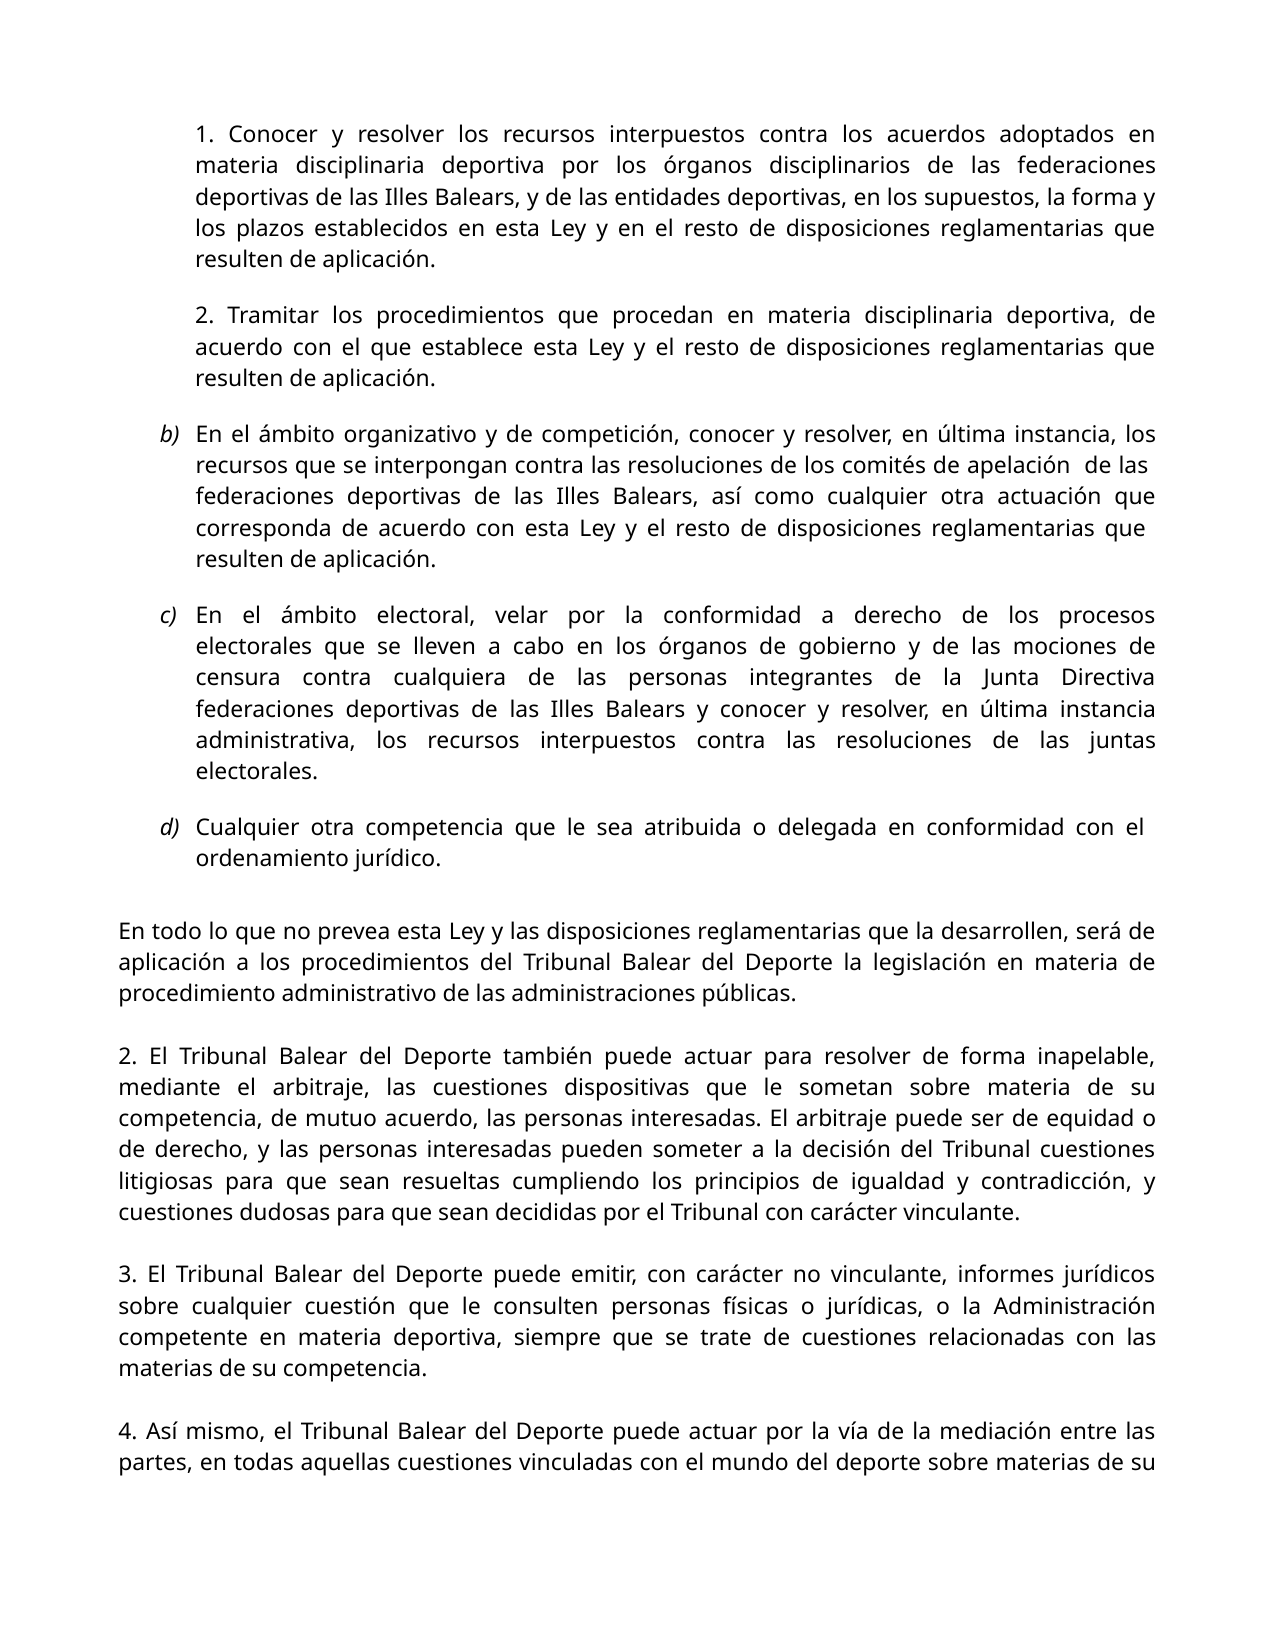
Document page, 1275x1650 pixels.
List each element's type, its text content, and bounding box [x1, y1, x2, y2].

list En el ámbito organizativo y de competición, conocer y resolver, en última instancia, los recursos que se interpongan contra las resoluciones de los comités de apelación de las federaciones deportivas de las Illes Balears, así como cualquier otra actuación que corresponda de acuerdo con esta Ley y el resto de disposiciones reglamentarias que resulten de aplicación. [159, 418, 1157, 574]
list Cualquier otra competencia que le sea atribuida o delegada en conformidad con el ordenamiento jurídico. [159, 811, 1157, 873]
text En todo lo que no prevea esta Ley y las disposiciones reglamentarias que la desarrollen, será de aplicación a los procedimientos del Tribunal Balear del Deporte la legislación en materia de procedimiento administrativo de las administraciones públicas. [118, 915, 1157, 1008]
text 1. Conocer y resolver los recursos interpuestos contra los acuerdos adoptados en materia disciplinaria deportiva por los órganos disciplinarios de las federaciones deportivas de las Illes Balears, y de las entidades deportivas, en los supuestos, la forma y los plazos establecidos en esta Ley y en el resto de disposiciones reglamentarias que resulten de aplicación. [195, 118, 1157, 274]
text 2. Tramitar los procedimientos que procedan en materia disciplinaria deportiva, de acuerdo con el que establece esta Ley y el resto de disposiciones reglamentarias que resulten de aplicación. [195, 299, 1157, 393]
text 3. El Tribunal Balear del Deporte puede emitir, con carácter no vinculante, informes jurídicos sobre cualquier cuestión que le consulten personas físicas o jurídicas, o la Administración competente en materia deportiva, siempre que se trate de cuestiones relacionadas con las materias de su competencia. [118, 1258, 1157, 1383]
text 4. Así mismo, el Tribunal Balear del Deporte puede actuar por la vía de la mediación entre las partes, en todas aquellas cuestiones vinculadas con el mundo del deporte sobre materias de su [118, 1415, 1157, 1477]
text 2. El Tribunal Balear del Deporte también puede actuar para resolver de forma inapelable, mediante el arbitraje, las cuestiones dispositivas que le sometan sobre materia de su competencia, de mutuo acuerdo, las personas interesadas. El arbitraje puede ser de equidad o de derecho, y las personas interesadas pueden someter a la decisión del Tribunal cuestiones litigiosas para que sean resueltas cumpliendo los principios de igualdad y contradicción, y cuestiones dudosas para que sean decididas por el Tribunal con carácter vinculante. [118, 1040, 1157, 1227]
list En el ámbito electoral, velar por la conformidad a derecho de los procesos electorales que se lleven a cabo en los órganos de gobierno y de las mociones de censura contra cualquiera de las personas integrantes de la Junta Directiva federaciones deportivas de las Illes Balears y conocer y resolver, en última instancia administrativa, los recursos interpuestos contra las resoluciones de las juntas electorales. [159, 599, 1157, 786]
